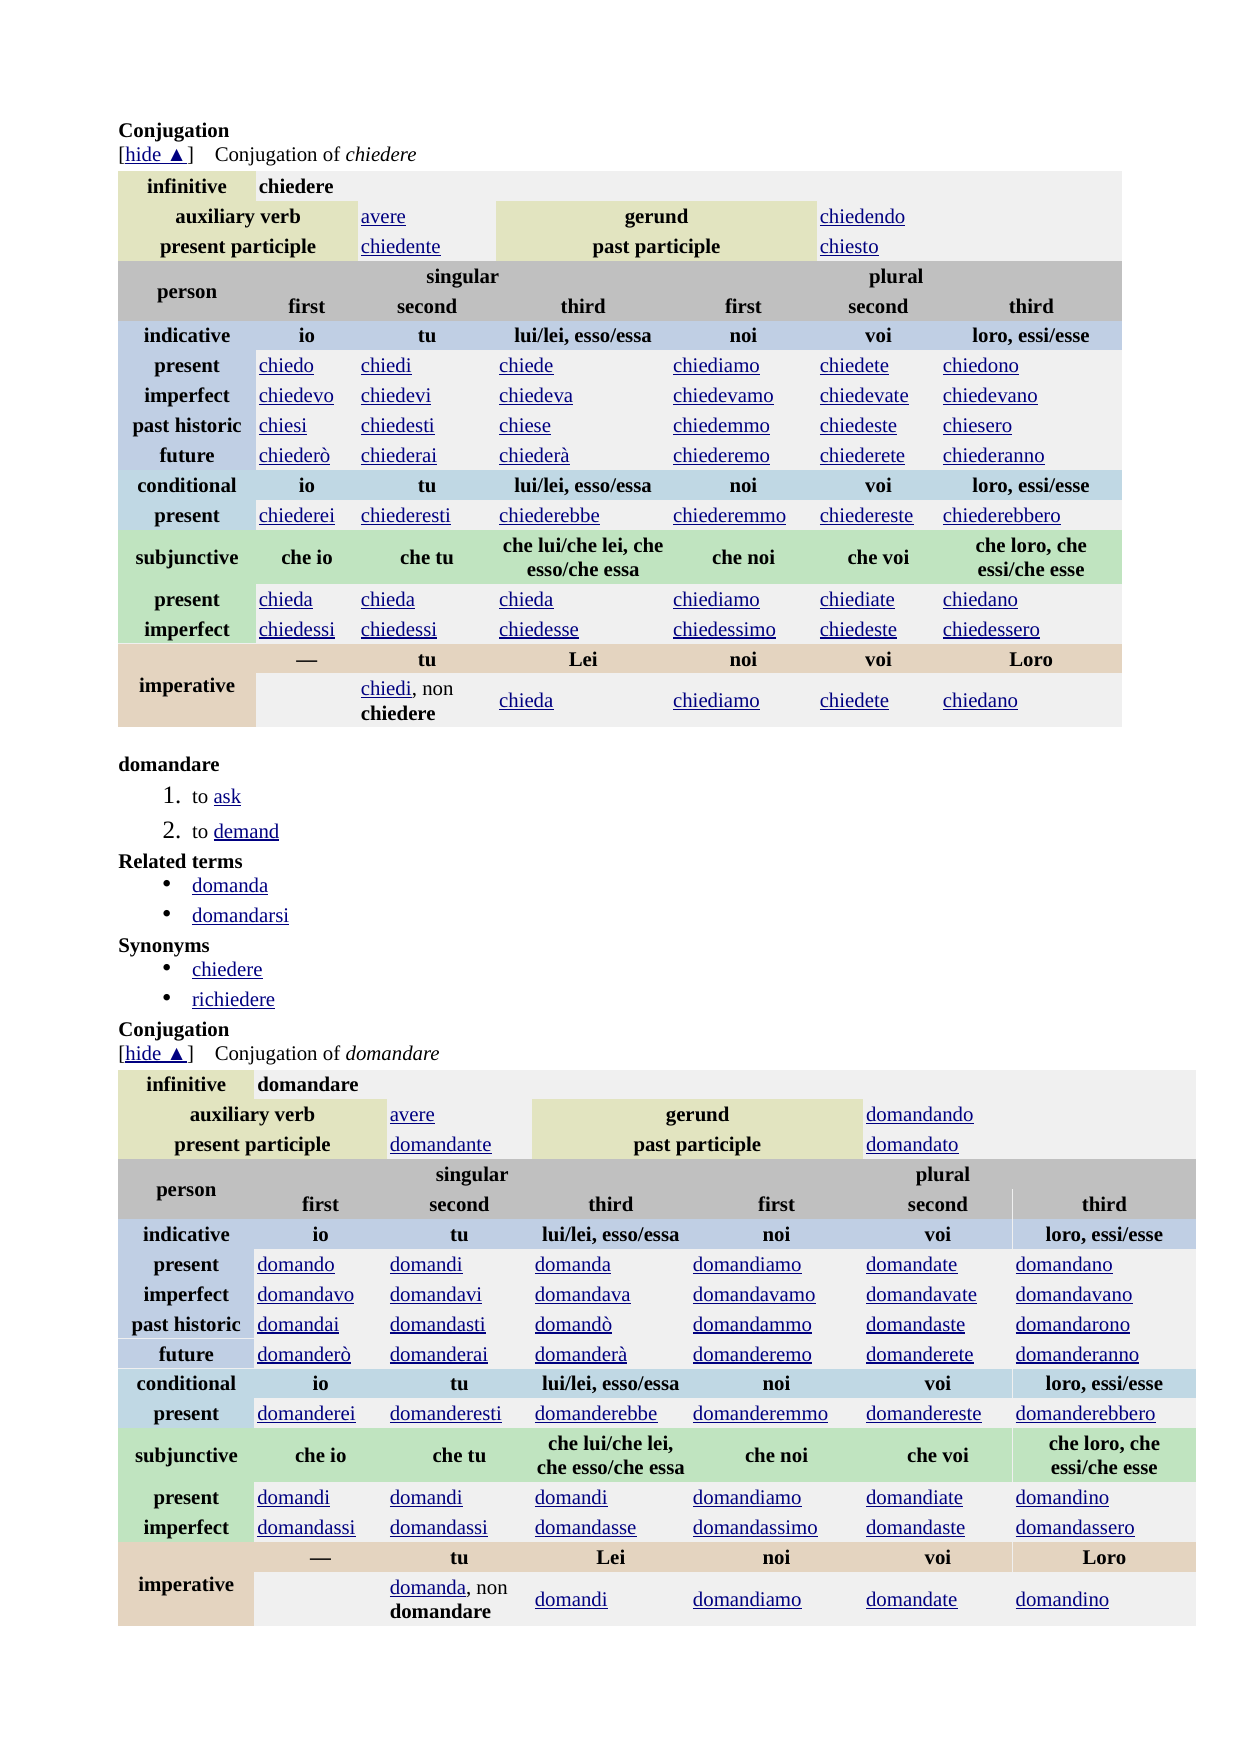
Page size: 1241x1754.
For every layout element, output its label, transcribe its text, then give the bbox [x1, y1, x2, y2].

table_cell chiediate [817, 584, 940, 614]
table_cell chiedeste [817, 410, 940, 440]
table_cell tu [358, 321, 496, 350]
table_header [863, 1070, 1196, 1099]
table_cell io [256, 321, 358, 350]
table_cell first [670, 291, 817, 321]
table_cell domandi [532, 1482, 690, 1512]
table_cell chiede [496, 350, 670, 380]
table_cell Lei [532, 1542, 690, 1572]
table_cell domandavamo [690, 1279, 863, 1309]
table_cell domandiamo [690, 1482, 863, 1512]
table_cell noi [670, 644, 817, 673]
table_cell — [254, 1542, 387, 1572]
table_cell present participle [118, 231, 358, 261]
table_cell domandiamo [690, 1572, 863, 1626]
table_cell second [358, 291, 496, 321]
table_cell indicative [118, 1219, 254, 1249]
table_header [817, 171, 1122, 201]
table_cell auxiliary verb [118, 201, 358, 231]
table_cell chiedendo [817, 201, 1122, 231]
table_cell chiedo [256, 350, 358, 380]
table_cell chiedevi [358, 380, 496, 410]
text domandare [118, 751, 1122, 776]
table_cell imperfect [118, 1279, 254, 1309]
table_cell domandino [1013, 1572, 1196, 1626]
table_cell chiedeste [817, 614, 940, 643]
table_cell first [254, 1189, 387, 1219]
table_cell lui/lei, esso/essa [496, 470, 670, 500]
table_cell chieda [256, 584, 358, 614]
table_cell gerund [496, 201, 817, 231]
table_cell future [118, 1339, 254, 1368]
table_cell singular [254, 1159, 690, 1189]
table_cell Loro [940, 644, 1122, 673]
table_cell che loro, che essi/che esse [1013, 1428, 1196, 1482]
table_cell present [118, 1249, 254, 1279]
table_cell second [817, 291, 940, 321]
table_cell chiediamo [670, 584, 817, 614]
table_cell tu [387, 1369, 532, 1398]
table_cell chiederei [256, 500, 358, 530]
table_cell chiederemo [670, 440, 817, 470]
table_cell chiederai [358, 440, 496, 470]
table_cell domandassimo [690, 1512, 863, 1542]
table_cell domanderai [387, 1339, 532, 1368]
table_cell [256, 674, 358, 727]
table_cell second [863, 1189, 1012, 1219]
table_cell imperative [118, 644, 256, 727]
table_cell che io [254, 1428, 387, 1482]
table_cell present [118, 1398, 254, 1428]
table_cell present [118, 500, 256, 530]
table_cell noi [690, 1219, 863, 1249]
table_cell che voi [863, 1428, 1012, 1482]
table_cell tu [358, 470, 496, 500]
table_cell domanderemo [690, 1339, 863, 1368]
subtitle Conjugation [118, 1017, 1122, 1041]
table_cell domandate [863, 1249, 1012, 1279]
table_header [387, 1070, 532, 1099]
table_cell subjunctive [118, 1428, 254, 1482]
table_cell domanderanno [1013, 1339, 1196, 1368]
table_cell chieda [496, 674, 670, 727]
table_cell domandasti [387, 1309, 532, 1338]
table_cell domandavate [863, 1279, 1012, 1309]
table_cell chiederà [496, 440, 670, 470]
table_cell lui/lei, esso/essa [532, 1219, 690, 1249]
table_cell chiediamo [670, 674, 817, 727]
table_cell chiedano [940, 674, 1122, 727]
table_cell domandano [1013, 1249, 1196, 1279]
table_cell conditional [118, 470, 256, 500]
table_cell domandi [532, 1572, 690, 1626]
table_cell chiedessimo [670, 614, 817, 643]
table_cell voi [817, 644, 940, 673]
table_cell domandava [532, 1279, 690, 1309]
table_cell future [118, 440, 256, 470]
table_cell domandaste [863, 1512, 1012, 1542]
table_cell chiesto [817, 231, 1122, 261]
table_cell imperative [118, 1542, 254, 1626]
table_cell lui/lei, esso/essa [532, 1369, 690, 1398]
table_cell che tu [358, 530, 496, 584]
table_cell domandassi [387, 1512, 532, 1542]
table_cell tu [387, 1542, 532, 1572]
table_header chiedere [256, 171, 358, 201]
table_cell person [118, 261, 256, 321]
table_cell chiederemmo [670, 500, 817, 530]
text [hide ▲] Conjugation of domandare [118, 1041, 1122, 1065]
table_cell present [118, 350, 256, 380]
table_cell present participle [118, 1129, 387, 1159]
table_cell chiese [496, 410, 670, 440]
table_cell domandi [387, 1482, 532, 1512]
table_cell chiesi [256, 410, 358, 440]
table_cell Loro [1013, 1542, 1196, 1572]
table_cell che noi [690, 1428, 863, 1482]
table_cell domandiamo [690, 1249, 863, 1279]
table_cell chiedente [358, 231, 496, 261]
list to demand [162, 815, 1122, 843]
table_cell domanderesti [387, 1398, 532, 1428]
subtitle Synonyms [118, 933, 1122, 957]
table_cell noi [690, 1369, 863, 1398]
table_cell domandate [863, 1572, 1012, 1626]
table_cell first [690, 1189, 863, 1219]
table_cell chiedesse [496, 614, 670, 643]
table_cell chiedemmo [670, 410, 817, 440]
table_cell domandavano [1013, 1279, 1196, 1309]
table_cell domandarono [1013, 1309, 1196, 1338]
table_cell domanderebbe [532, 1398, 690, 1428]
table_cell chiedevo [256, 380, 358, 410]
table_cell first [256, 291, 358, 321]
table_cell person [118, 1159, 254, 1219]
table_cell voi [817, 321, 940, 350]
table_cell gerund [532, 1099, 863, 1129]
table_cell domandammo [690, 1309, 863, 1338]
table_cell third [532, 1189, 690, 1219]
table_cell che loro, che essi/che esse [940, 530, 1122, 584]
table_cell tu [358, 644, 496, 673]
table_header [532, 1070, 863, 1099]
table_cell io [254, 1369, 387, 1398]
table_cell domandavi [387, 1279, 532, 1309]
table_cell chiedessero [940, 614, 1122, 643]
table_cell chiedeva [496, 380, 670, 410]
table_cell domanderemmo [690, 1398, 863, 1428]
table_cell domanda, non domandare [387, 1572, 532, 1626]
table_cell domanderete [863, 1339, 1012, 1368]
table_cell imperfect [118, 614, 256, 643]
table_cell third [940, 291, 1122, 321]
table_cell che io [256, 530, 358, 584]
table_cell noi [670, 321, 817, 350]
table_cell domandai [254, 1309, 387, 1338]
table_cell avere [358, 201, 496, 231]
table_cell present [118, 1482, 254, 1512]
table_cell singular [256, 261, 670, 291]
table_cell past participle [532, 1129, 863, 1159]
subtitle Related terms [118, 849, 1122, 873]
table_cell chiedi, non chiedere [358, 674, 496, 727]
table_cell che tu [387, 1428, 532, 1482]
table_cell chiederebbero [940, 500, 1122, 530]
table_cell chiediamo [670, 350, 817, 380]
table_cell chiedi [358, 350, 496, 380]
table_cell chiederesti [358, 500, 496, 530]
text [hide ▲] Conjugation of chiedere [118, 142, 1122, 166]
table_header domandare [254, 1070, 387, 1099]
table_cell io [254, 1219, 387, 1249]
table_cell chieda [496, 584, 670, 614]
table_cell domandi [254, 1482, 387, 1512]
table_cell voi [863, 1542, 1012, 1572]
list richiedere [162, 987, 1122, 1012]
table_cell chiedete [817, 674, 940, 727]
list domandarsi [162, 903, 1122, 928]
table_cell chieda [358, 584, 496, 614]
table_cell domandereste [863, 1398, 1012, 1428]
table_cell voi [863, 1369, 1012, 1398]
table_cell domanderò [254, 1339, 387, 1368]
table_cell domandino [1013, 1482, 1196, 1512]
table_cell che noi [670, 530, 817, 584]
table_cell domandassi [254, 1512, 387, 1542]
table_cell chiedono [940, 350, 1122, 380]
table_cell chiederebbe [496, 500, 670, 530]
table_cell loro, essi/esse [940, 321, 1122, 350]
table_cell io [256, 470, 358, 500]
table_cell domanderebbero [1013, 1398, 1196, 1428]
table_cell chiedesti [358, 410, 496, 440]
table_cell domandavo [254, 1279, 387, 1309]
table_cell noi [690, 1542, 863, 1572]
table_cell conditional [118, 1369, 254, 1398]
table_cell imperfect [118, 380, 256, 410]
table_cell [254, 1572, 387, 1626]
table_cell chiedevamo [670, 380, 817, 410]
table_cell chiedessi [256, 614, 358, 643]
table_cell domandando [863, 1099, 1196, 1129]
table_cell tu [387, 1219, 532, 1249]
table_header [358, 171, 496, 201]
table_cell loro, essi/esse [940, 470, 1122, 500]
table_cell present [118, 584, 256, 614]
table_cell che voi [817, 530, 940, 584]
table_cell domandi [387, 1249, 532, 1279]
subtitle Conjugation [118, 118, 1122, 142]
table_cell domanderei [254, 1398, 387, 1428]
table_cell chiederanno [940, 440, 1122, 470]
table_cell voi [863, 1219, 1012, 1249]
table_cell chiedevate [817, 380, 940, 410]
table_cell domandante [387, 1129, 532, 1159]
table_cell che lui/che lei, che esso/che essa [532, 1428, 690, 1482]
table_cell domanda [532, 1249, 690, 1279]
table_cell plural [690, 1159, 1196, 1189]
table_cell auxiliary verb [118, 1099, 387, 1129]
table_header infinitive [118, 1070, 254, 1099]
table_cell — [256, 644, 358, 673]
table_cell chiederò [256, 440, 358, 470]
table_cell past historic [118, 410, 256, 440]
table_cell imperfect [118, 1512, 254, 1542]
table_cell plural [670, 261, 1122, 291]
table_cell third [496, 291, 670, 321]
list chiedere [162, 957, 1122, 982]
table_header infinitive [118, 171, 256, 201]
table_cell chiedevano [940, 380, 1122, 410]
table_cell third [1013, 1189, 1196, 1219]
table_cell che lui/che lei, che esso/che essa [496, 530, 670, 584]
table_cell domandato [863, 1129, 1196, 1159]
table_cell past participle [496, 231, 817, 261]
list to ask [162, 780, 1122, 809]
table_cell Lei [496, 644, 670, 673]
table_cell domanderà [532, 1339, 690, 1368]
table_cell domando [254, 1249, 387, 1279]
table_cell loro, essi/esse [1013, 1219, 1196, 1249]
table_cell noi [670, 470, 817, 500]
table_cell domandasse [532, 1512, 690, 1542]
table_header [496, 171, 817, 201]
table_cell loro, essi/esse [1013, 1369, 1196, 1398]
table_cell subjunctive [118, 530, 256, 584]
table_cell lui/lei, esso/essa [496, 321, 670, 350]
table_cell domandaste [863, 1309, 1012, 1338]
table_cell domandassero [1013, 1512, 1196, 1542]
table_cell chiedete [817, 350, 940, 380]
list domanda [162, 873, 1122, 898]
table_cell chiederete [817, 440, 940, 470]
table_cell chiesero [940, 410, 1122, 440]
table_cell chiedereste [817, 500, 940, 530]
table_cell chiedessi [358, 614, 496, 643]
table_cell avere [387, 1099, 532, 1129]
table_cell indicative [118, 321, 256, 350]
table_cell chiedano [940, 584, 1122, 614]
table_cell domandiate [863, 1482, 1012, 1512]
table_cell past historic [118, 1309, 254, 1338]
table_cell second [387, 1189, 532, 1219]
table_cell voi [817, 470, 940, 500]
table_cell domandò [532, 1309, 690, 1338]
